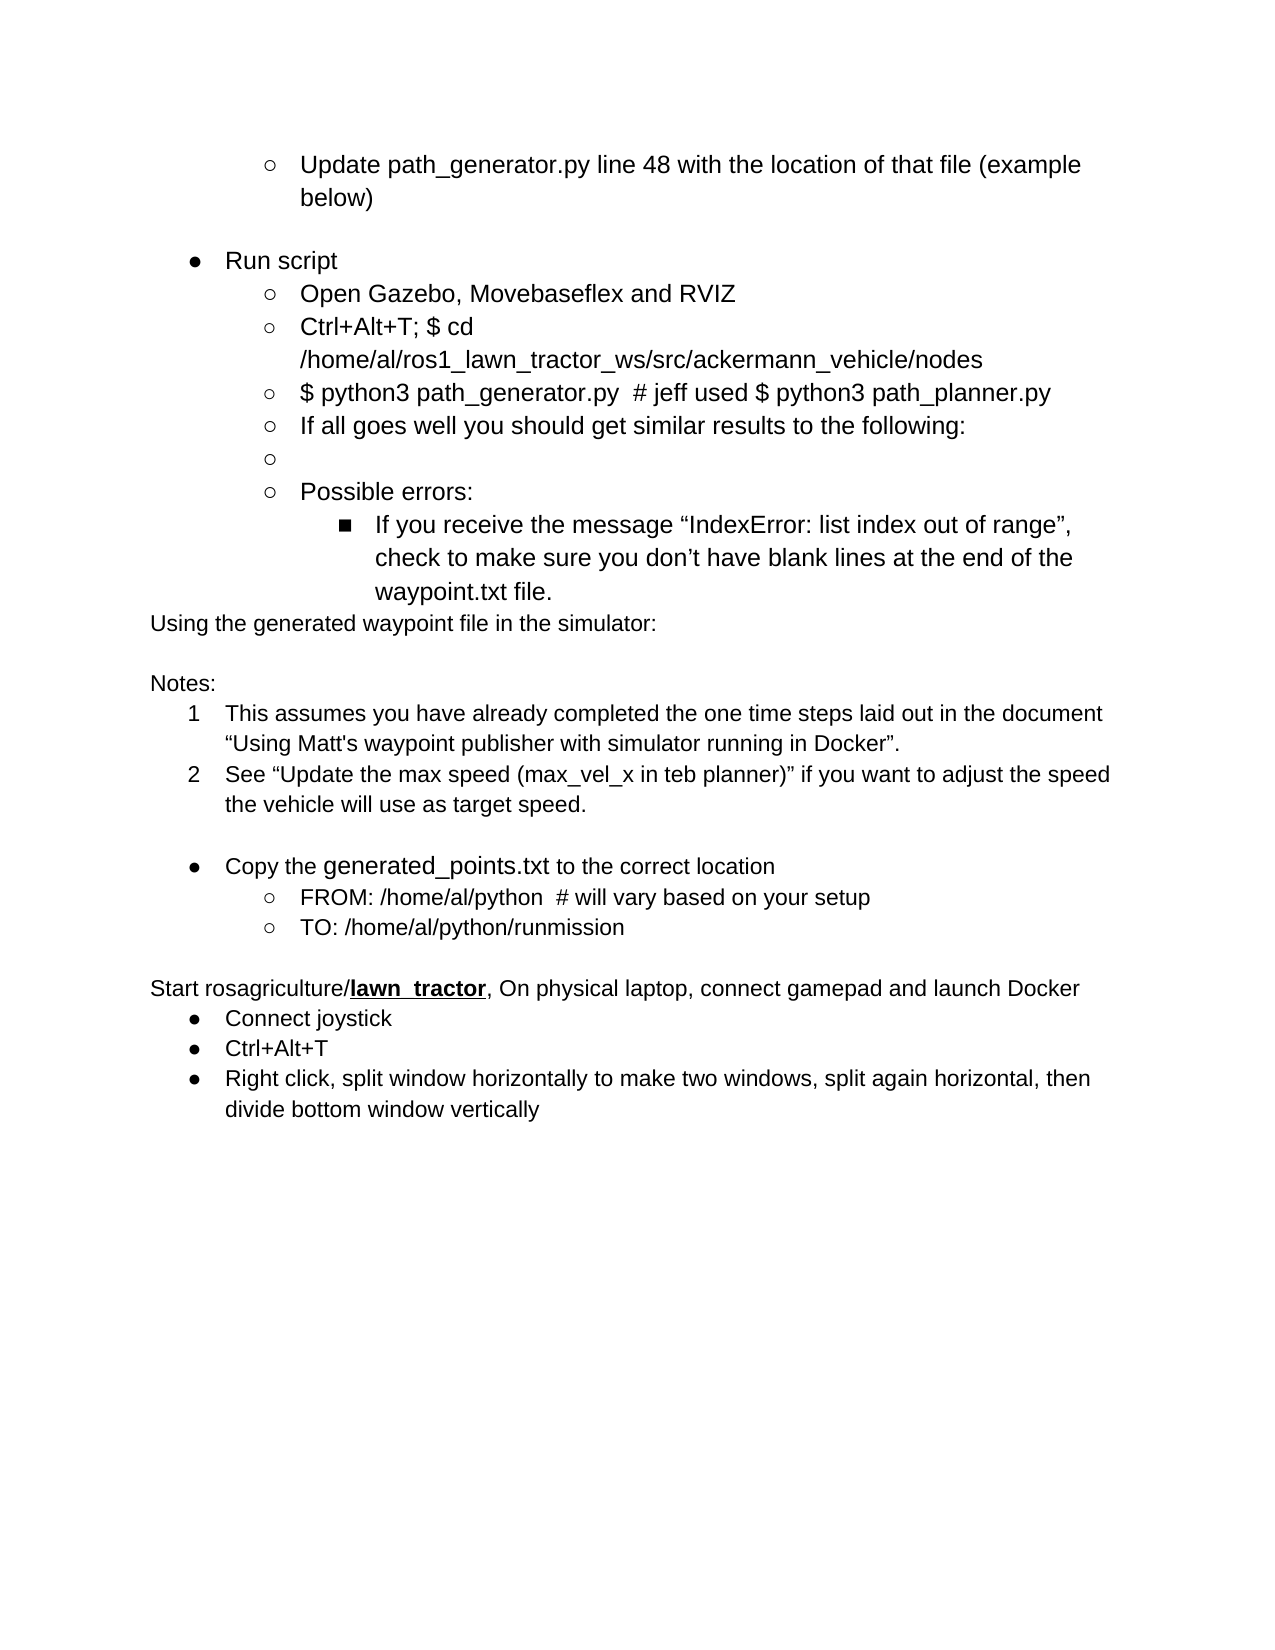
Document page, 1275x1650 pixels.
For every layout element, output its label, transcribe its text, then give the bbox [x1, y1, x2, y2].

list Copy the generated_points.txt to the correct location [187, 851, 1125, 880]
list See “Update the max speed (max_vel_x in teb planner)” if you want to adjust the speed the vehicle will use as target speed. [187, 761, 1125, 817]
list If you receive the message “IndexError: list index out of range”, check to make sure you don’t have blank lines at the end of the waypoint.txt file. [337, 510, 1125, 605]
list FROM: /home/al/python # will vary based on your setup [262, 884, 1125, 911]
list TO: /home/al/python/runmission [262, 914, 1125, 941]
list $ python3 path_generator.py # jeff used $ python3 path_planner.py [262, 378, 1125, 407]
list Ctrl+Alt+T [187, 1035, 1125, 1062]
list Right click, split window horizontally to make two windows, split again horizontal, then divide bottom window vertically [187, 1065, 1125, 1122]
list Run script [187, 246, 1125, 275]
list Open Gazebo, Movebaseflex and RVIZ [262, 279, 1125, 308]
list Connect joystick [187, 1005, 1125, 1031]
list Possible errors: [262, 477, 1125, 506]
list This assumes you have already completed the one time steps laid out in the document “Using Matt's waypoint publisher with simulator running in Docker”. [187, 700, 1125, 757]
list Update path_generator.py line 48 with the location of that file (example below) [262, 150, 1125, 212]
text Start rosagriculture/lawn_tractor, On physical laptop, connect gamepad and launch Docker [150, 975, 1125, 1001]
list Ctrl+Alt+T; $ cd /home/al/ros1_lawn_tractor_ws/src/ackermann_vehicle/nodes [262, 312, 1125, 374]
list If all goes well you should get similar results to the following: [262, 411, 1125, 440]
text Using the generated waypoint file in the simulator: [150, 609, 1125, 636]
text Notes: [150, 670, 1125, 696]
